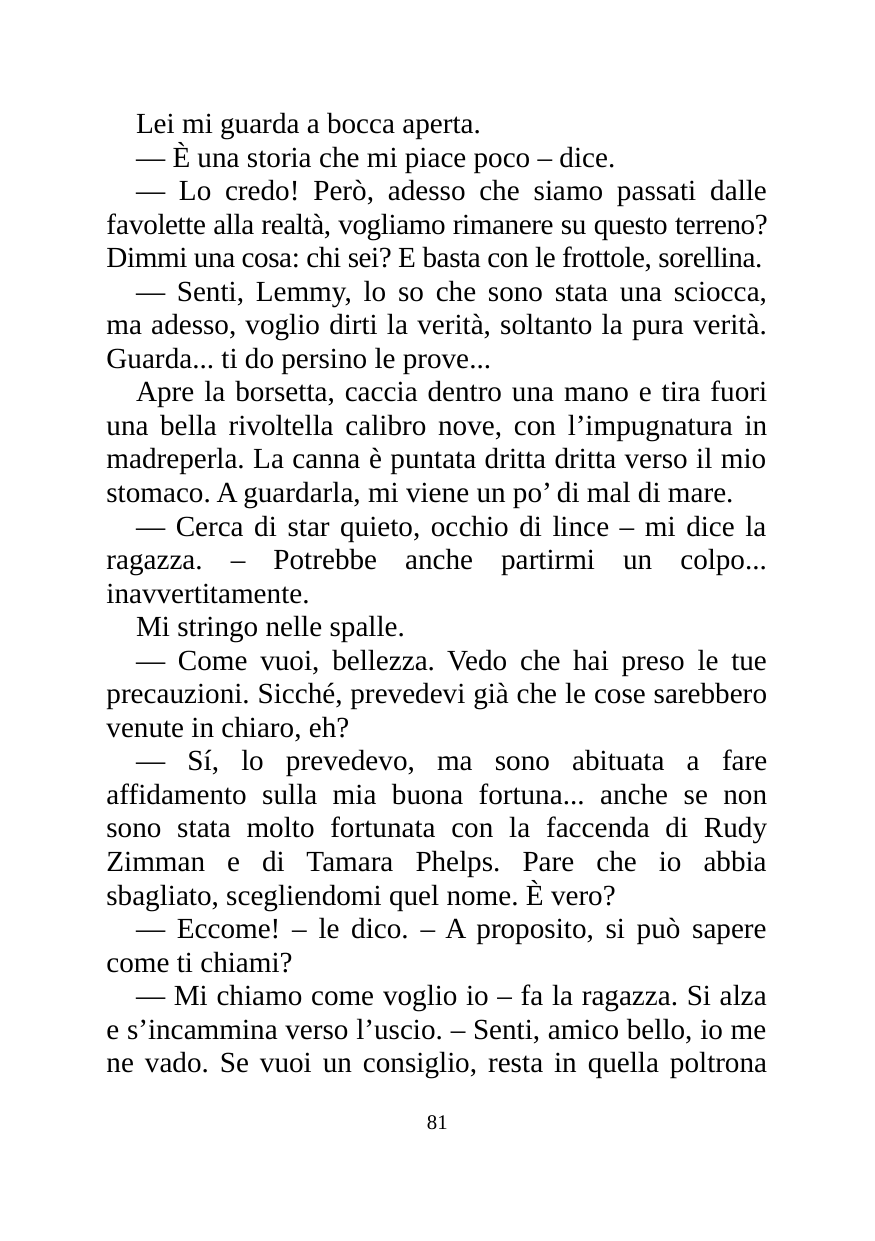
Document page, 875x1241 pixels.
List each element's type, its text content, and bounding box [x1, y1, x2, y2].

text — Sí, lo prevedevo, ma sono abituata a fare affidamento sulla mia buona fortuna... anche se non sono stata molto fortunata con la faccenda di Rudy Zimman e di Tamara Phelps. Pare che io abbia sbagliato, scegliendomi quel nome. È vero? [106, 743, 768, 911]
text — Eccome! – le dico. – A proposito, si può sapere come ti chiami? [106, 911, 768, 978]
text — Mi chiamo come voglio io – fa la ragazza. Si alza e s’incammina verso l’uscio. – Senti, amico bello, io me ne vado. Se vuoi un consiglio, resta in quella poltrona [106, 978, 768, 1079]
text — Lo credo! Però, adesso che siamo passati dalle favolette alla realtà, vogliamo rimanere su questo terreno? Dimmi una cosa: chi sei? E basta con le frottole, sorellina. [106, 173, 768, 274]
text Mi stringo nelle spalle. [106, 609, 768, 643]
text — È una storia che mi piace poco – dice. [106, 140, 768, 173]
text — Senti, Lemmy, lo so che sono stata una sciocca, ma adesso, voglio dirti la verità, soltanto la pura verità. Guarda... ti do persino le prove... [106, 274, 768, 374]
text — Come vuoi, bellezza. Vedo che hai preso le tue precauzioni. Sicché, prevedevi già che le cose sarebbero venute in chiaro, eh? [106, 643, 768, 743]
text Lei mi guarda a bocca aperta. [106, 106, 768, 140]
text — Cerca di star quieto, occhio di lince – mi dice la ragazza. – Potrebbe anche partirmi un colpo... inavvertitamente. [106, 509, 768, 609]
text Apre la borsetta, caccia dentro una mano e tira fuori una bella rivoltella calibro nove, con l’impugnatura in madreperla. La canna è puntata dritta dritta verso il mio stomaco. A guardarla, mi viene un po’ di mal di mare. [106, 374, 768, 509]
